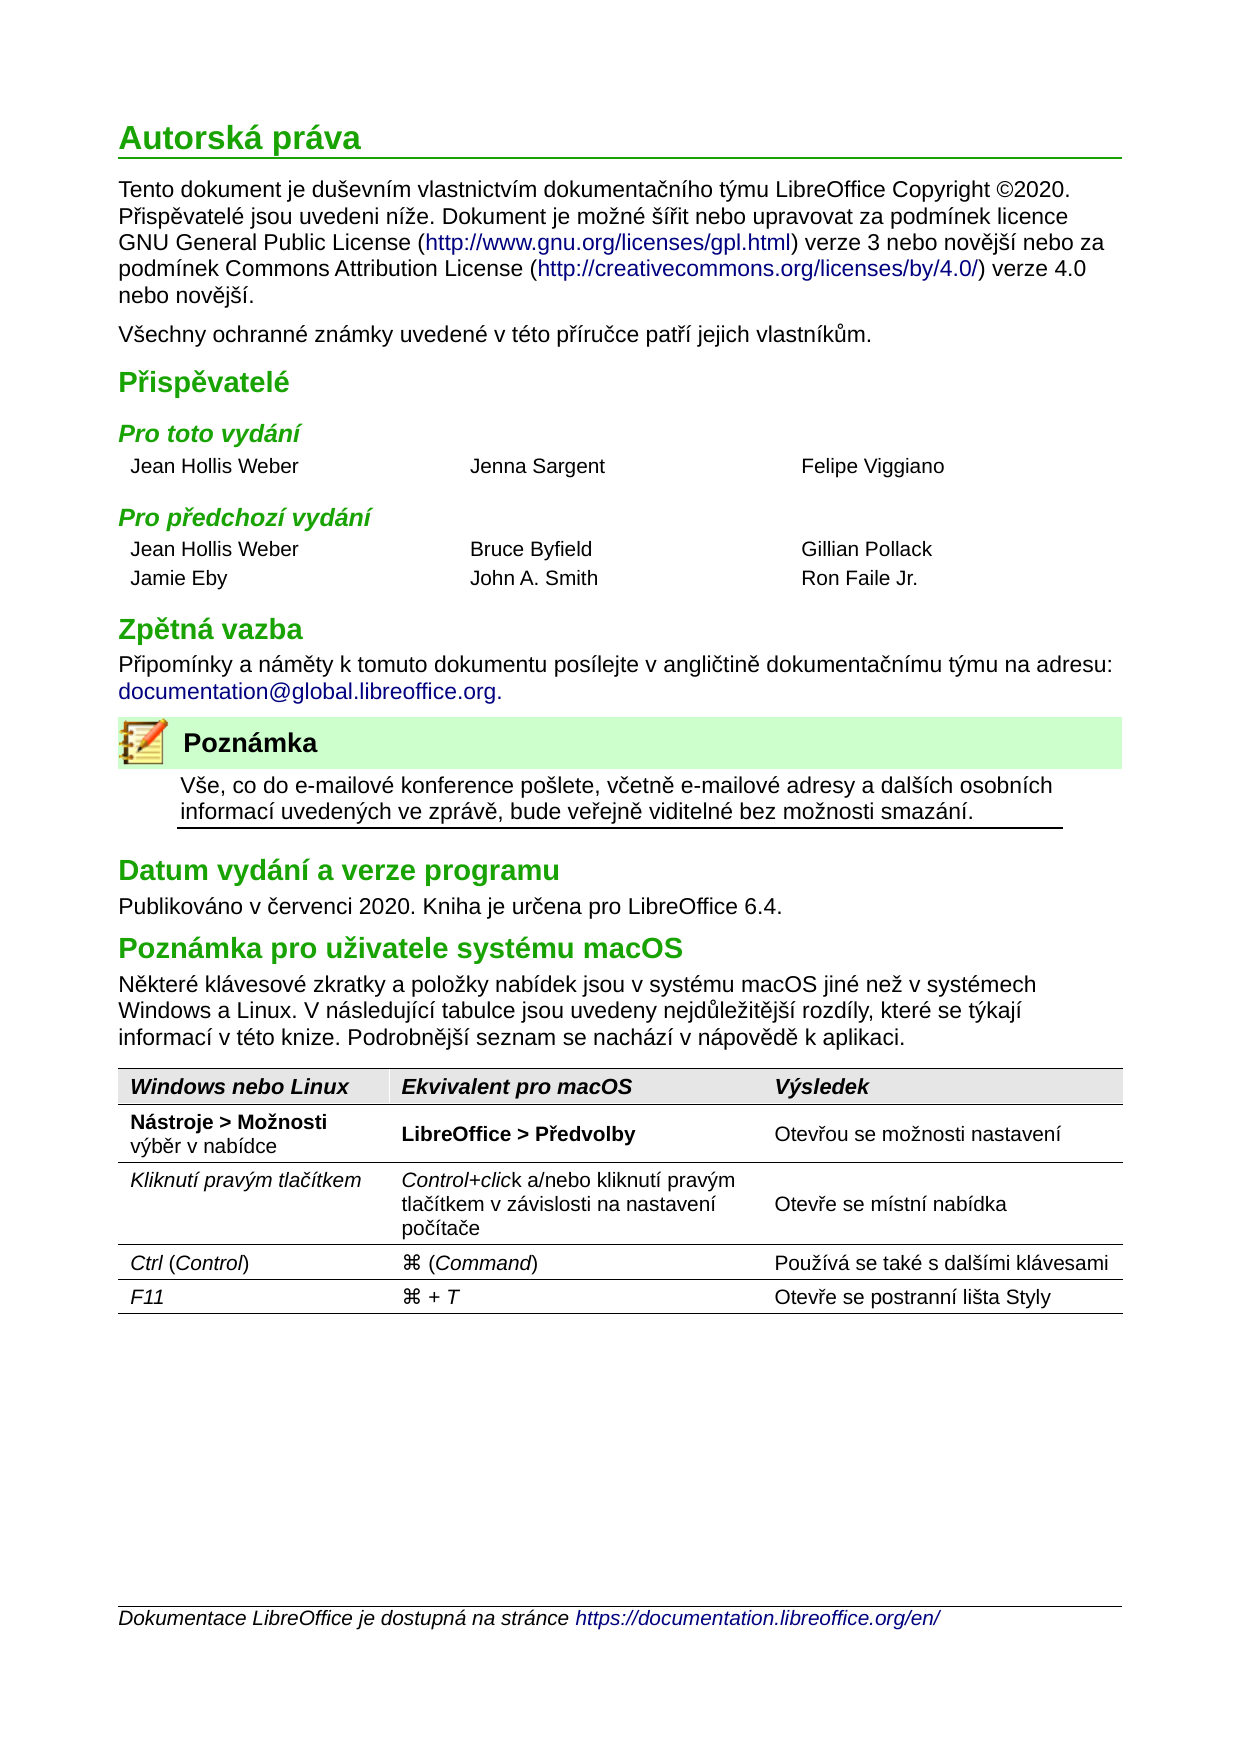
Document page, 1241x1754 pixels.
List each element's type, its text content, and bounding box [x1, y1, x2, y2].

subtitle Autorská práva [118, 118, 1122, 157]
subtitle Pro předchozí vydání [118, 503, 1122, 531]
table_cell ⌘ + T [390, 1280, 762, 1313]
text Připomínky a náměty k tomuto dokumentu posílejte v angličtině dokumentačnímu týmu na adresu: documentation@global.libreoffice.org. [118, 651, 1122, 704]
table_cell John A. Smith [458, 566, 789, 594]
table_cell Kliknutí pravým tlačítkem [118, 1163, 389, 1244]
table_cell Používá se také s dalšími klávesami [762, 1245, 1123, 1279]
subtitle Poznámka [118, 717, 1122, 769]
subtitle Přispěvatelé [118, 365, 1122, 398]
table_cell Ron Faile Jr. [789, 566, 1122, 594]
table_cell Ctrl (Control) [118, 1245, 389, 1279]
table_cell Nástroje > Možnosti výběr v nabídce [118, 1105, 389, 1162]
table_header Ekvivalent pro macOS [390, 1069, 762, 1103]
table_cell ⌘ (Command) [390, 1245, 762, 1279]
table_header Jenna Sargent [458, 454, 789, 482]
text Tento dokument je duševním vlastnictvím dokumentačního týmu LibreOffice Copyright ©2020. Přispěvatelé jsou uvedeni níže. Dokument je možné šířit nebo upravovat za podmínek licence GNU General Public License (http://www.gnu.org/licenses/gpl.html) verze 3 nebo novější nebo za podmínek Commons Attribution License (http://creativecommons.org/licenses/by/4.0/) verze 4.0 nebo novější. [118, 176, 1122, 308]
text Publikováno v červenci 2020. Kniha je určena pro LibreOffice 6.4. [118, 893, 1122, 919]
table_header Jean Hollis Weber [118, 454, 458, 482]
table_header Windows nebo Linux [118, 1069, 389, 1103]
table_cell LibreOffice > Předvolby [390, 1105, 762, 1162]
subtitle Zpětná vazba [118, 612, 1122, 645]
table_cell Otevře se místní nabídka [762, 1163, 1123, 1244]
subtitle Datum vydání a verze programu [118, 853, 1122, 887]
table_cell F11 [118, 1280, 389, 1313]
table_header Jean Hollis Weber [118, 537, 458, 566]
table_header Gillian Pollack [789, 537, 1122, 566]
subtitle Pro toto vydání [118, 419, 1122, 448]
text Některé klávesové zkratky a položky nabídek jsou v systému macOS jiné než v systémech Windows a Linux. V následující tabulce jsou uvedeny nejdůležitější rozdíly, které se týkají informací v této knize. Podrobnější seznam se nachází v nápovědě k aplikaci. [118, 971, 1122, 1050]
table_header Výsledek [762, 1069, 1123, 1103]
text Všechny ochranné známky uvedené v této příručce patří jejich vlastníkům. [118, 321, 1122, 347]
table_header Felipe Viggiano [789, 454, 1122, 482]
table_cell Otevře se postranní lišta Styly [762, 1280, 1123, 1313]
subtitle Poznámka pro uživatele systému macOS [118, 931, 1122, 965]
text Vše, co do e-mailové konference pošlete, včetně e-mailové adresy a dalších osobních informací uvedených ve zprávě, bude veřejně viditelné bez možnosti smazání. [177, 769, 1063, 827]
table_header Bruce Byfield [458, 537, 789, 566]
picture [119, 717, 170, 768]
table_cell Control+click a/nebo kliknutí pravým tlačítkem v závislosti na nastavení počítače [390, 1163, 762, 1244]
table_cell Otevřou se možnosti nastavení [762, 1105, 1123, 1162]
table_cell Jamie Eby [118, 566, 458, 594]
